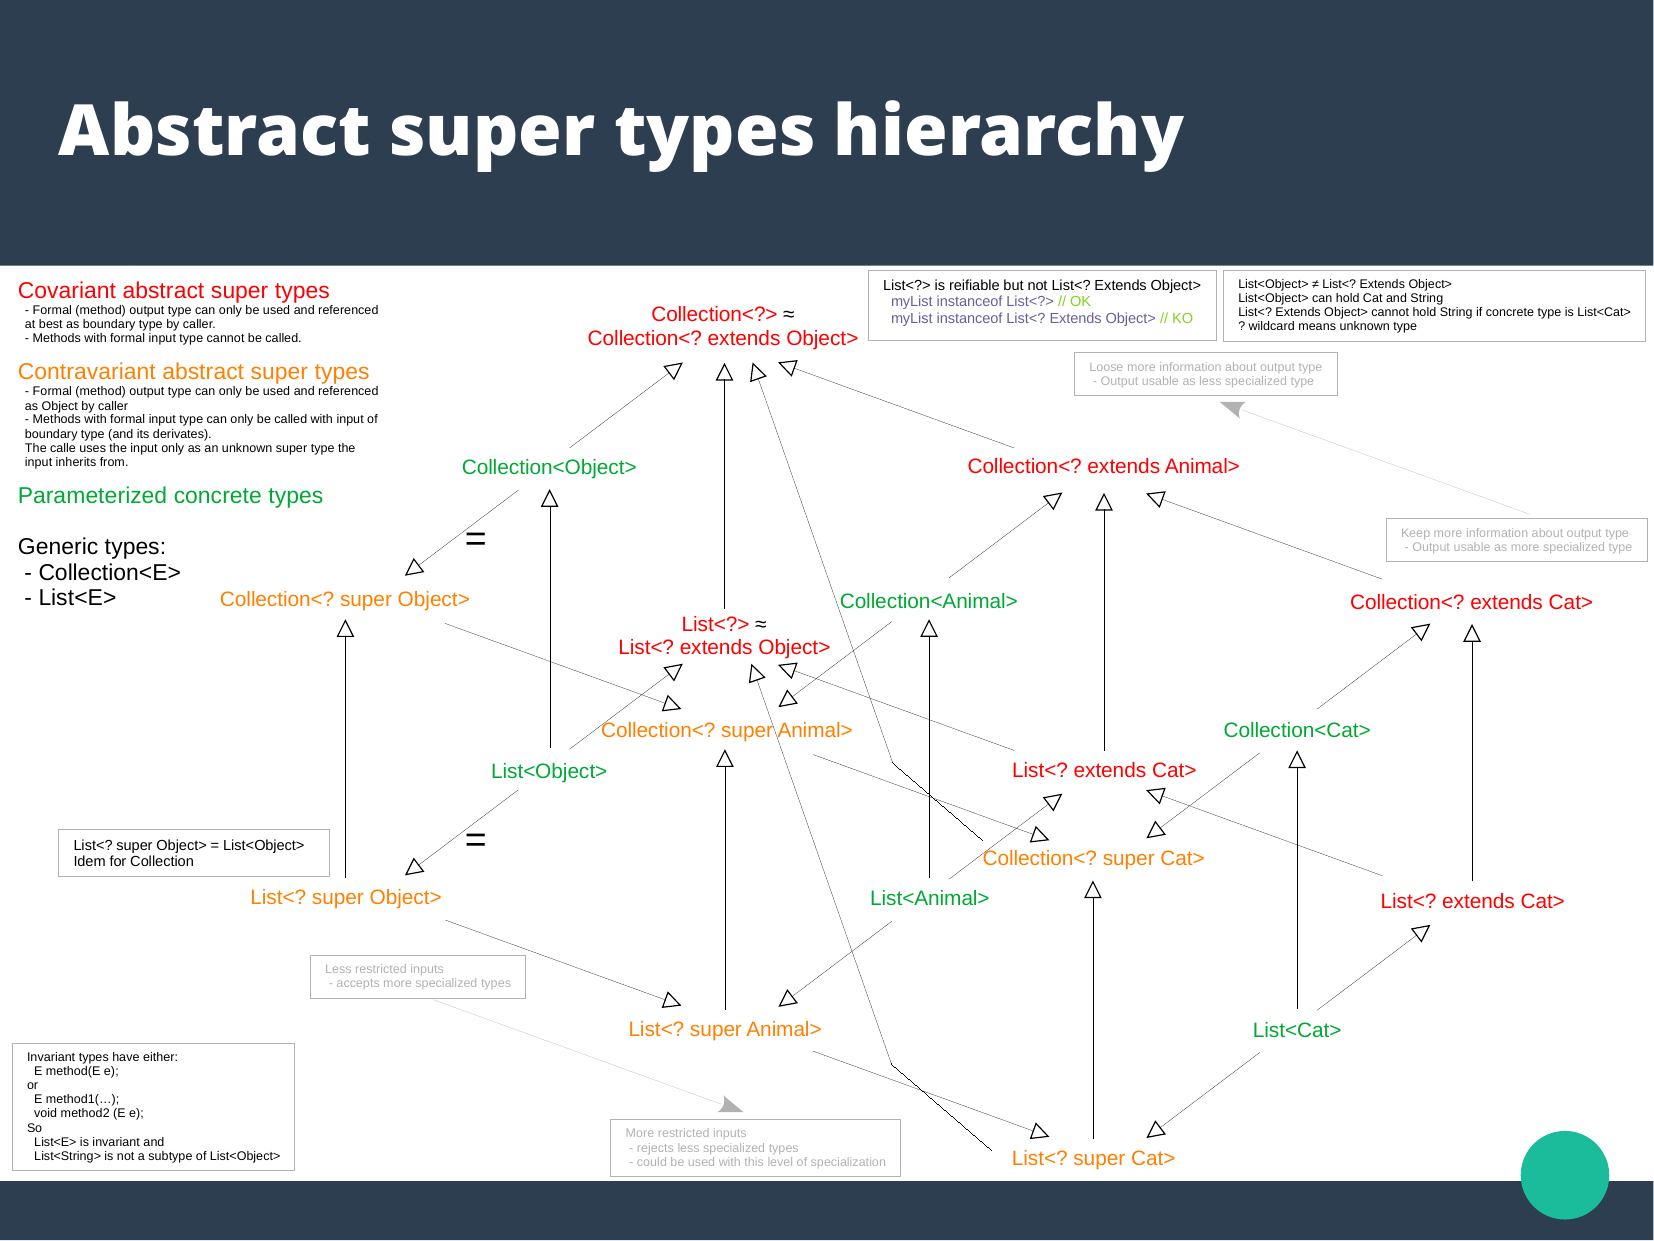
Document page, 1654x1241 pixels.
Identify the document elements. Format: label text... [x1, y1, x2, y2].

text_box List<Object> [476, 752, 623, 791]
text_box Loose more information about output type - Output usable as less specialized type [1074, 352, 1338, 396]
text_box Collection<? super Object> [205, 580, 485, 619]
text_box Collection<? extends Animal> [952, 447, 1255, 486]
text_box Collection<Object> [447, 448, 652, 487]
text_box List<? extends Cat> [1365, 882, 1580, 921]
text_box = [450, 510, 502, 567]
text_box Collection<? super Animal> [769, 711, 868, 752]
text_box Less restricted inputs - accepts more specialized types [310, 955, 526, 999]
text_box List<Object> ≠ List<? Extends Object> List<Object> can hold Cat and String List<? Extends Object> cannot hold String if concrete type is List<Cat> ? wildcard means unknown type [1223, 270, 1646, 342]
text_box List<?> ≈ List<? extends Object> [603, 604, 846, 667]
text_box = [450, 811, 502, 868]
text_box Covariant abstract super types - Formal (method) output type can only be used and referenced at best as boundary type by caller. - Methods with formal input type cannot be called. Contravariant abstract super types - Formal (method) output type can only be used and referenced as Object by caller - Methods with formal input type can only be called with input of boundary type (and its derivates). The calle uses the input only as an unknown super type the input inherits from. Parameterized concrete types Generic types: - Collection<E> - List<E> [3, 270, 394, 619]
text_box Keep more information about output type - Output usable as more specialized type [1386, 518, 1648, 562]
text_box List<? super Object> [235, 878, 457, 917]
text_box Collection<? extends Cat> [1335, 583, 1608, 622]
text_box List<?> is reifiable but not List<? Extends Object> myList instanceof List<?> // OK myList instanceof List<? Extends Object> // KO [868, 270, 1217, 341]
text_box Collection<?> ≈ Collection<? extends Object> [572, 295, 874, 359]
text_box List<Animal> [855, 879, 1005, 918]
text_box Collection<Cat> [1208, 710, 1386, 749]
text_box List<? super Cat> [997, 1139, 1191, 1178]
text_box List<? extends Cat> [997, 751, 1212, 790]
text_box Collection<Animal> [830, 582, 1033, 621]
text_box Invariant types have either: E method(E e); or E method1(…); void method2 (E e); So List<E> is invariant and List<String> is not a subtype of List<Object> [12, 1043, 295, 1171]
text_box List<? super Object> = List<Object> Idem for Collection [58, 829, 330, 877]
text_box Collection<? super Animal> [586, 711, 781, 752]
text_box List<? super Animal> [613, 1009, 837, 1049]
title Abstract super types hierarchy [59, 49, 1595, 207]
text_box Collection<? super Cat> [968, 839, 1220, 878]
text_box More restricted inputs - rejects less specialized types - could be used with this level of specialization [610, 1119, 901, 1177]
text_box List<Cat> [1238, 1010, 1357, 1049]
